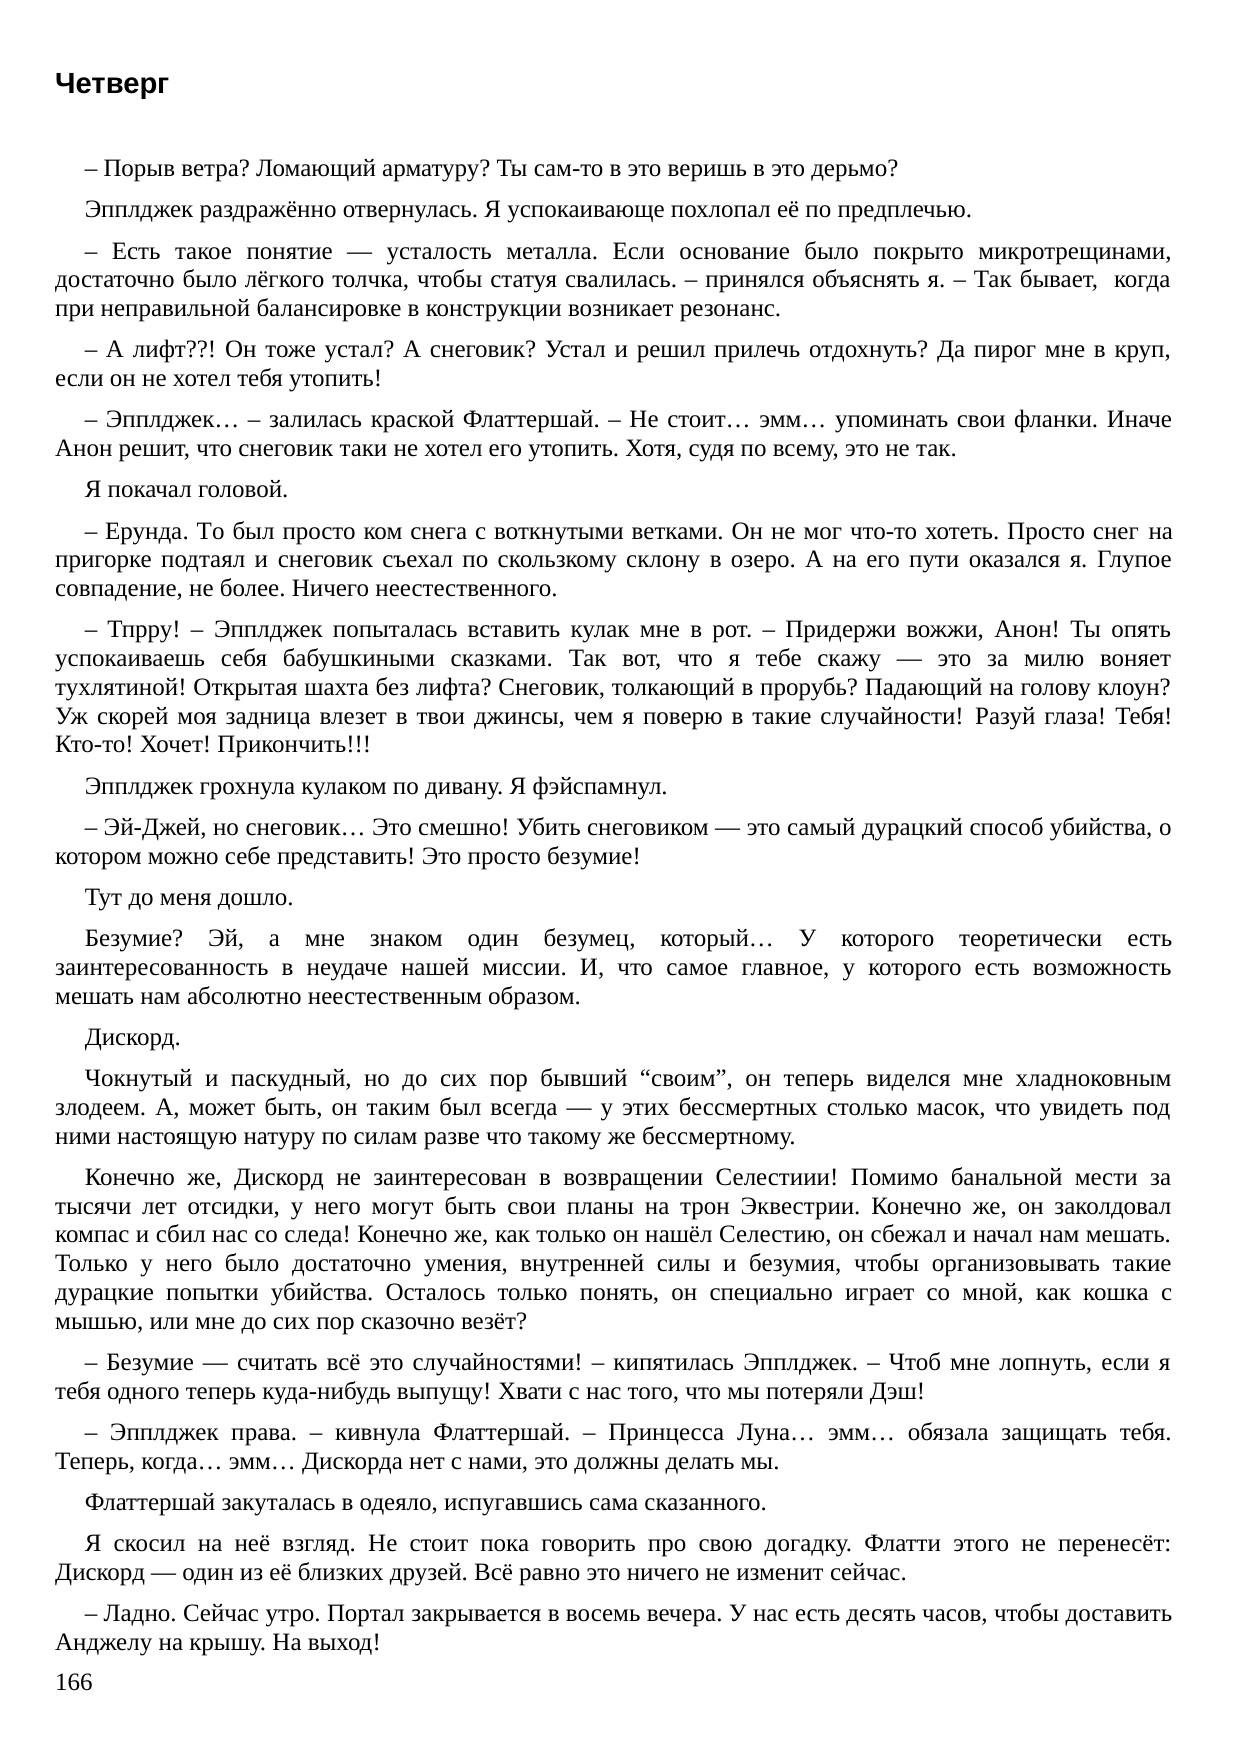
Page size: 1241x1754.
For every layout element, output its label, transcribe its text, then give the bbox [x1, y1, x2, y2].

text Флаттершай закуталась в одеяло, испугавшись сама сказанного. [55, 1487, 1173, 1516]
text – Ерунда. То был просто ком снега с воткнутыми ветками. Он не мог что-то хотеть. Просто снег на пригорке подтаял и снеговик съехал по скользкому склону в озеро. А на его пути оказался я. Глупое совпадение, не более. Ничего неестественного. [55, 516, 1173, 602]
text – Безумие — считать всё это случайностями! – кипятилась Эпплджек. – Чтоб мне лопнуть, если я тебя одного теперь куда-нибудь выпущу! Хвати с нас того, что мы потеряли Дэш! [55, 1347, 1173, 1404]
text Дискорд. [55, 1022, 1173, 1051]
text Эпплджек грохнула кулаком по дивану. Я фэйспамнул. [55, 771, 1173, 799]
text – Эпплджек… – залилась краской Флаттершай. – Не стоит… эмм… упоминать свои фланки. Иначе Анон решит, что снеговик таки не хотел его утопить. Хотя, судя по всему, это не так. [55, 404, 1173, 462]
text Эпплджек раздражённо отвернулась. Я успокаивающе похлопал её по предплечью. [55, 194, 1173, 223]
text – Есть такое понятие — усталость металла. Если основание было покрыто микротрещинами, достаточно было лёгкого толчка, чтобы статуя свалилась. – принялся объяснять я. – Так бывает, когда при неправильной балансировке в конструкции возникает резонанс. [55, 236, 1173, 322]
text – А лифт??! Он тоже устал? А снеговик? Устал и решил прилечь отдохнуть? Да пирог мне в круп, если он не хотел тебя утопить! [55, 334, 1173, 392]
text – Эпплджек права. – кивнула Флаттершай. – Принцесса Луна… эмм… обязала защищать тебя. Теперь, когда… эмм… Дискорда нет с нами, это должны делать мы. [55, 1417, 1173, 1474]
text – Порыв ветра? Ломающий арматуру? Ты сам-то в это веришь в это дерьмо? [55, 153, 1173, 182]
text – Эй-Джей, но снеговик… Это смешно! Убить снеговиком — это самый дурацкий способ убийства, о котором можно себе представить! Это просто безумие! [55, 812, 1173, 869]
text Я покачал головой. [55, 474, 1173, 503]
text Тут до меня дошло. [55, 882, 1173, 911]
subtitle Четверг [55, 66, 1173, 99]
text Чокнутый и паскудный, но до сих пор бывший “своим”, он теперь виделся мне хладноковным злодеем. А, может быть, он таким был всегда — у этих бессмертных столько масок, что увидеть под ними настоящую натуру по силам разве что такому же бессмертному. [55, 1063, 1173, 1149]
text Безумие? Эй, а мне знаком один безумец, который… У которого теоретически есть заинтересованность в неудаче нашей миссии. И, что самое главное, у которого есть возможность мешать нам абсолютно неестественным образом. [55, 923, 1173, 1009]
text Конечно же, Дискорд не заинтересован в возвращении Селестиии! Помимо банальной мести за тысячи лет отсидки, у него могут быть свои планы на трон Эквестрии. Конечно же, он заколдовал компас и сбил нас со следа! Конечно же, как только он нашёл Селестию, он сбежал и начал нам мешать. Только у него было достаточно умения, внутренней силы и безумия, чтобы организовывать такие дурацкие попытки убийства. Осталось только понять, он специально играет со мной, как кошка с мышью, или мне до сих пор сказочно везёт? [55, 1162, 1173, 1334]
text Я скосил на неё взгляд. Не стоит пока говорить про свою догадку. Флатти этого не перенесёт: Дискорд — один из её близких друзей. Всё равно это ничего не изменит сейчас. [55, 1528, 1173, 1586]
text – Тпрру! – Эпплджек попыталась вставить кулак мне в рот. – Придержи вожжи, Анон! Ты опять успокаиваешь себя бабушкиными сказками. Так вот, что я тебе скажу — это за милю воняет тухлятиной! Открытая шахта без лифта? Снеговик, толкающий в прорубь? Падающий на голову клоун? Уж скорей моя задница влезет в твои джинсы, чем я поверю в такие случайности! Разуй глаза! Тебя! Кто-то! Хочет! Прикончить!!! [55, 614, 1173, 758]
text – Ладно. Сейчас утро. Портал закрывается в восемь вечера. У нас есть десять часов, чтобы доставить Анджелу на крышу. На выход! [55, 1598, 1173, 1656]
